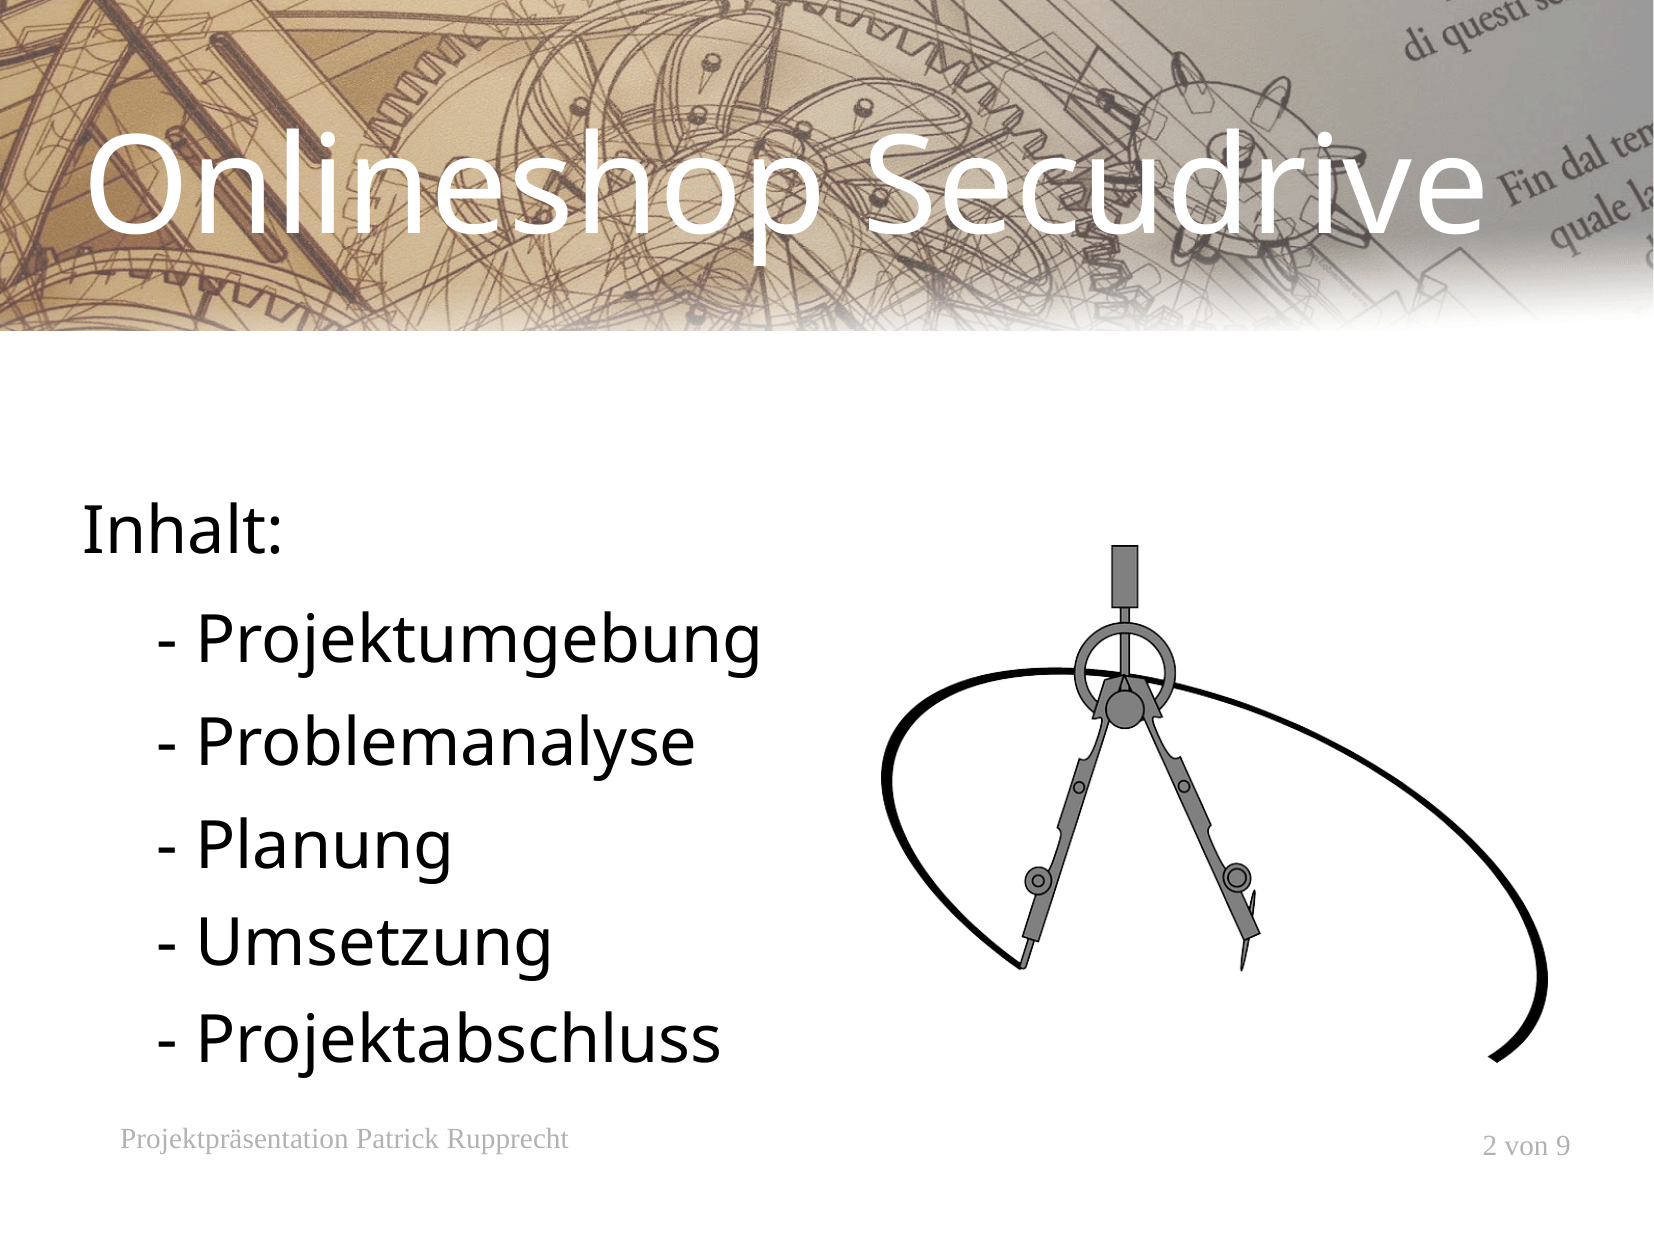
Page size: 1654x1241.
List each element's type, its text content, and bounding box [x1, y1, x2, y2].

subtitle Inhalt: - Projektumgebung - Problemanalyse - Planung - Umsetzung - Projektabschluss [82, 389, 1571, 1109]
title Onlineshop Secudrive [82, 76, 1571, 284]
picture [0, 0, 1654, 331]
picture [881, 545, 1548, 1063]
